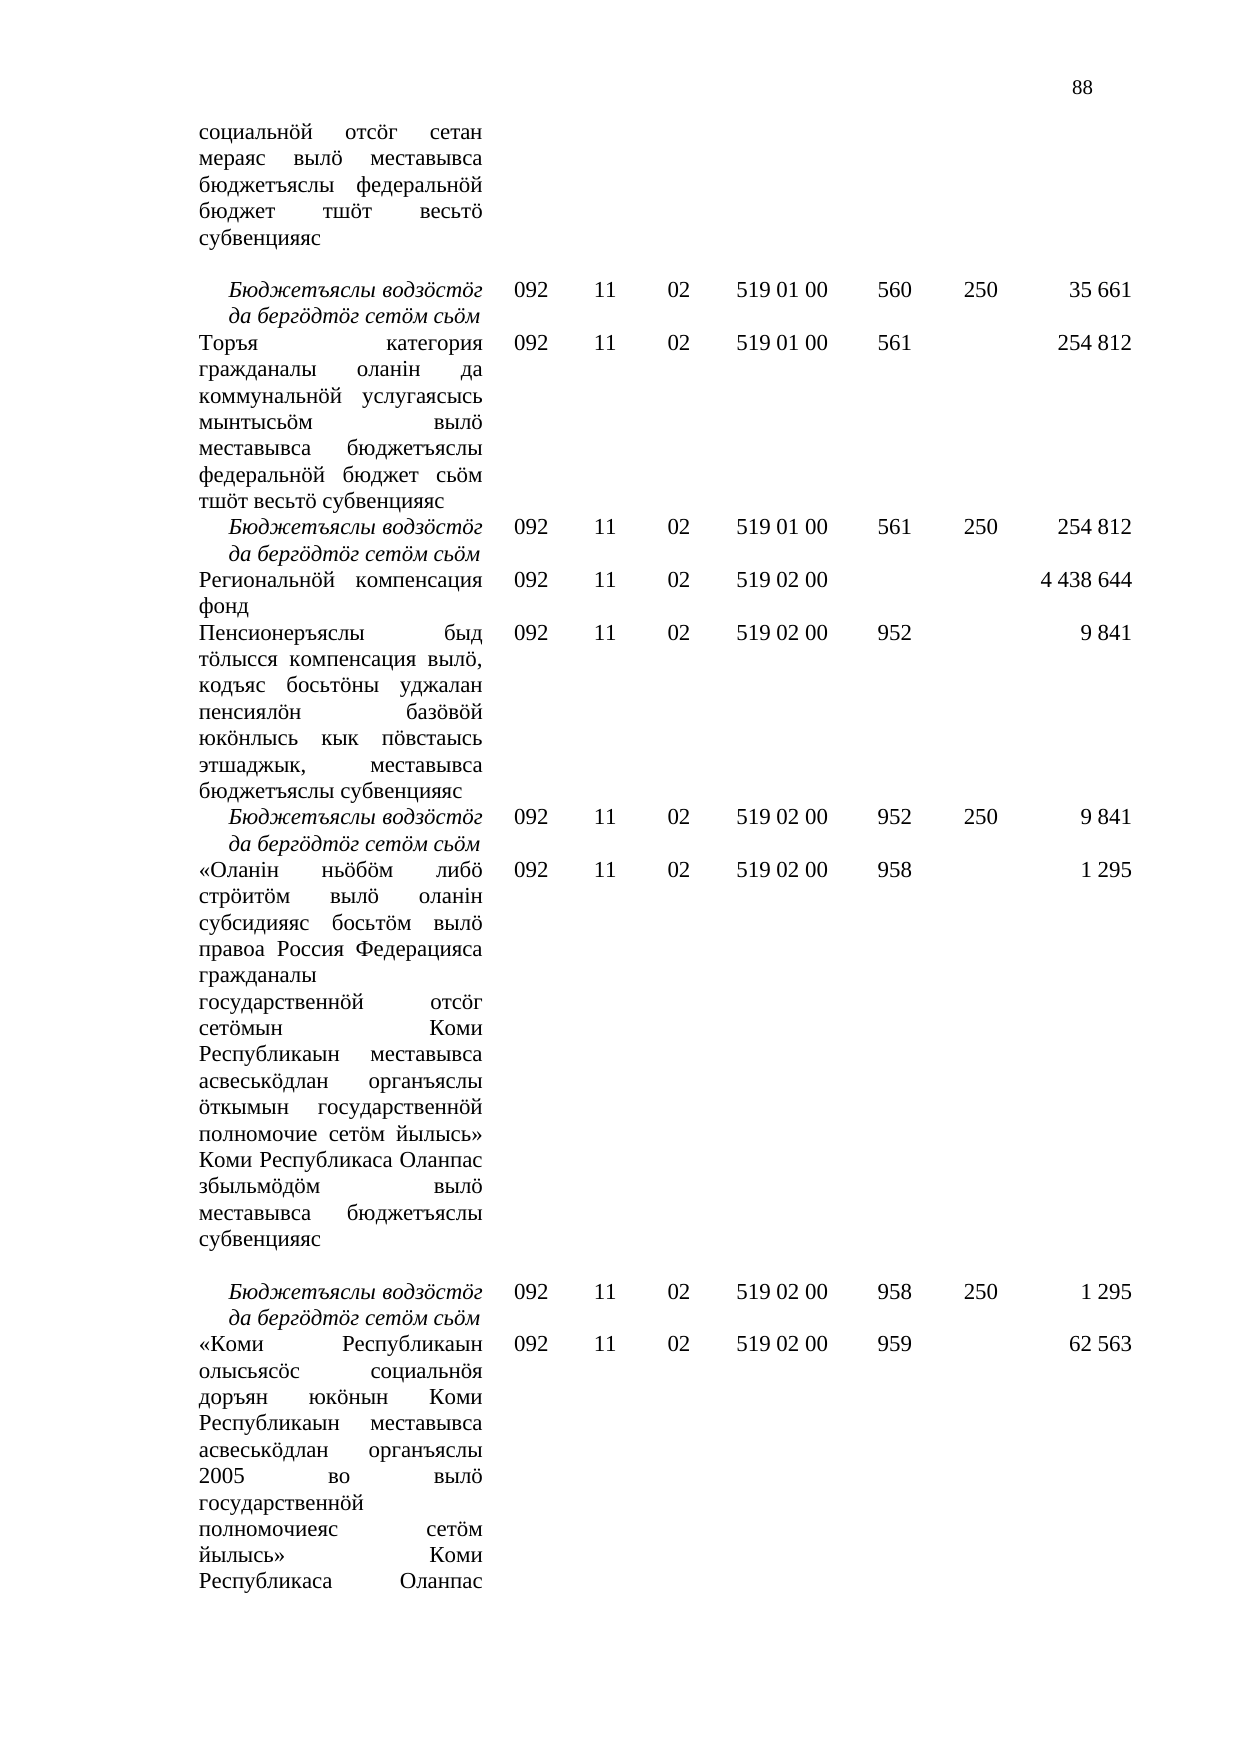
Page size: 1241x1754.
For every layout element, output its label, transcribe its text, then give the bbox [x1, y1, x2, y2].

table_cell [1143, 566, 1193, 619]
table_cell 9 841 [1021, 803, 1143, 856]
table_cell 11 [568, 856, 642, 1278]
table_cell 02 [642, 1330, 716, 1594]
table_cell 11 [568, 514, 642, 566]
table_cell [1143, 856, 1193, 1278]
table_cell 02 [642, 514, 716, 566]
table_cell 62 563 [1021, 1330, 1143, 1594]
table_cell 958 [849, 856, 941, 1278]
table_cell [1143, 118, 1193, 276]
table_cell 092 [494, 803, 568, 856]
table_cell 092 [494, 1278, 568, 1330]
table_cell «Оланiн ньöбöм либö стрöитöм вылö оланiн субсидияяс босьтöм вылö правоа Россия Федерацияса гражданалы государственнöй отсöг сетöмын Коми Республикаын меставывса асвеськöдлан органъяслы öткымын государственнöй полномочие сетöм йылысь» Коми Республикаса Оланпас збыльмöдöм вылö меставывса бюджетъяслы субвенцияяс [188, 856, 494, 1278]
table_cell 9 841 [1021, 619, 1143, 803]
table_cell 11 [568, 1330, 642, 1594]
table_cell 952 [849, 803, 941, 856]
table_cell 092 [494, 329, 568, 513]
table_cell 519 02 00 [716, 1330, 848, 1594]
table_cell [494, 118, 568, 276]
table_cell [1143, 1278, 1193, 1330]
table_cell социальнöй отсöг сетан мераяс вылö меставывса бюджетъяслы федеральнöй бюджет тшöт весьтö субвенцияяс [188, 118, 494, 276]
table_cell 11 [568, 1278, 642, 1330]
table_cell «Коми Республикаын олысьясöс социальнöя доръян юкöнын Коми Республикаын меставывса асвеськöдлан органъяслы 2005 во вылö государственнöй полномочиеяс сетöм йылысь» Коми Республикаса Оланпас [188, 1330, 494, 1594]
table_cell 519 01 00 [716, 329, 848, 513]
table_cell 250 [941, 276, 1021, 329]
table_cell 958 [849, 1278, 941, 1330]
table_cell [642, 118, 716, 276]
table_cell Торъя категория гражданалы оланiн да коммунальнöй услугаясысь мынтысьöм вылö меставывса бюджетъяслы федеральнöй бюджет сьöм тшöт весьтö субвенцияяс [188, 329, 494, 513]
table_cell [1143, 329, 1193, 513]
table_cell 519 02 00 [716, 566, 848, 619]
table_cell [716, 118, 848, 276]
table_cell [1143, 1330, 1193, 1594]
table_cell Бюджетъяслы водзöстöг да бергöдтöг сетöм сьöм [188, 514, 494, 566]
table_cell 4 438 644 [1021, 566, 1143, 619]
table_cell 02 [642, 856, 716, 1278]
table_cell 092 [494, 856, 568, 1278]
table_cell 02 [642, 803, 716, 856]
table_cell [849, 566, 941, 619]
table_cell 092 [494, 514, 568, 566]
table_cell [1143, 276, 1193, 329]
table_cell 561 [849, 514, 941, 566]
table_cell 952 [849, 619, 941, 803]
table_cell [1143, 619, 1193, 803]
table_cell Региональнöй компенсация фонд [188, 566, 494, 619]
table_cell [941, 856, 1021, 1278]
table_cell 02 [642, 619, 716, 803]
table_cell 092 [494, 619, 568, 803]
table_cell Пенсионеръяслы быд тöлысся компенсация вылö, кодъяс босьтöны уджалан пенсиялöн базöвöй юкöнлысь кык пöвстаысь этшаджык, меставывса бюджетъяслы субвенцияяс [188, 619, 494, 803]
table_cell 02 [642, 276, 716, 329]
table_cell 02 [642, 329, 716, 513]
table_cell Бюджетъяслы водзöстöг да бергöдтöг сетöм сьöм [188, 276, 494, 329]
table_cell Бюджетъяслы водзöстöг да бергöдтöг сетöм сьöм [188, 1278, 494, 1330]
table_cell 561 [849, 329, 941, 513]
table_cell Бюджетъяслы водзöстöг да бергöдтöг сетöм сьöм [188, 803, 494, 856]
table_cell [941, 1330, 1021, 1594]
table_cell 519 02 00 [716, 1278, 848, 1330]
table_cell [941, 329, 1021, 513]
table_cell 11 [568, 276, 642, 329]
table_cell 11 [568, 619, 642, 803]
table_cell [941, 566, 1021, 619]
table_cell 250 [941, 803, 1021, 856]
table_cell [849, 118, 941, 276]
table_cell 250 [941, 514, 1021, 566]
table_cell [1143, 803, 1193, 856]
table_cell 560 [849, 276, 941, 329]
table_cell 092 [494, 566, 568, 619]
table_cell 254 812 [1021, 329, 1143, 513]
table_cell [941, 619, 1021, 803]
table_cell 11 [568, 566, 642, 619]
table_cell 250 [941, 1278, 1021, 1330]
table_cell 02 [642, 1278, 716, 1330]
table_cell 02 [642, 566, 716, 619]
table_cell 959 [849, 1330, 941, 1594]
table_cell 519 02 00 [716, 856, 848, 1278]
table_cell 254 812 [1021, 514, 1143, 566]
table_cell 519 02 00 [716, 803, 848, 856]
table_cell 092 [494, 1330, 568, 1594]
table_cell 092 [494, 276, 568, 329]
table_cell 519 01 00 [716, 276, 848, 329]
table_cell [1021, 118, 1143, 276]
table_cell [568, 118, 642, 276]
table_cell 519 01 00 [716, 514, 848, 566]
table_cell 11 [568, 803, 642, 856]
table_cell [941, 118, 1021, 276]
table_cell 519 02 00 [716, 619, 848, 803]
table_cell 11 [568, 329, 642, 513]
table_cell 1 295 [1021, 856, 1143, 1278]
table_cell 1 295 [1021, 1278, 1143, 1330]
table_cell [1143, 514, 1193, 566]
table_cell 35 661 [1021, 276, 1143, 329]
